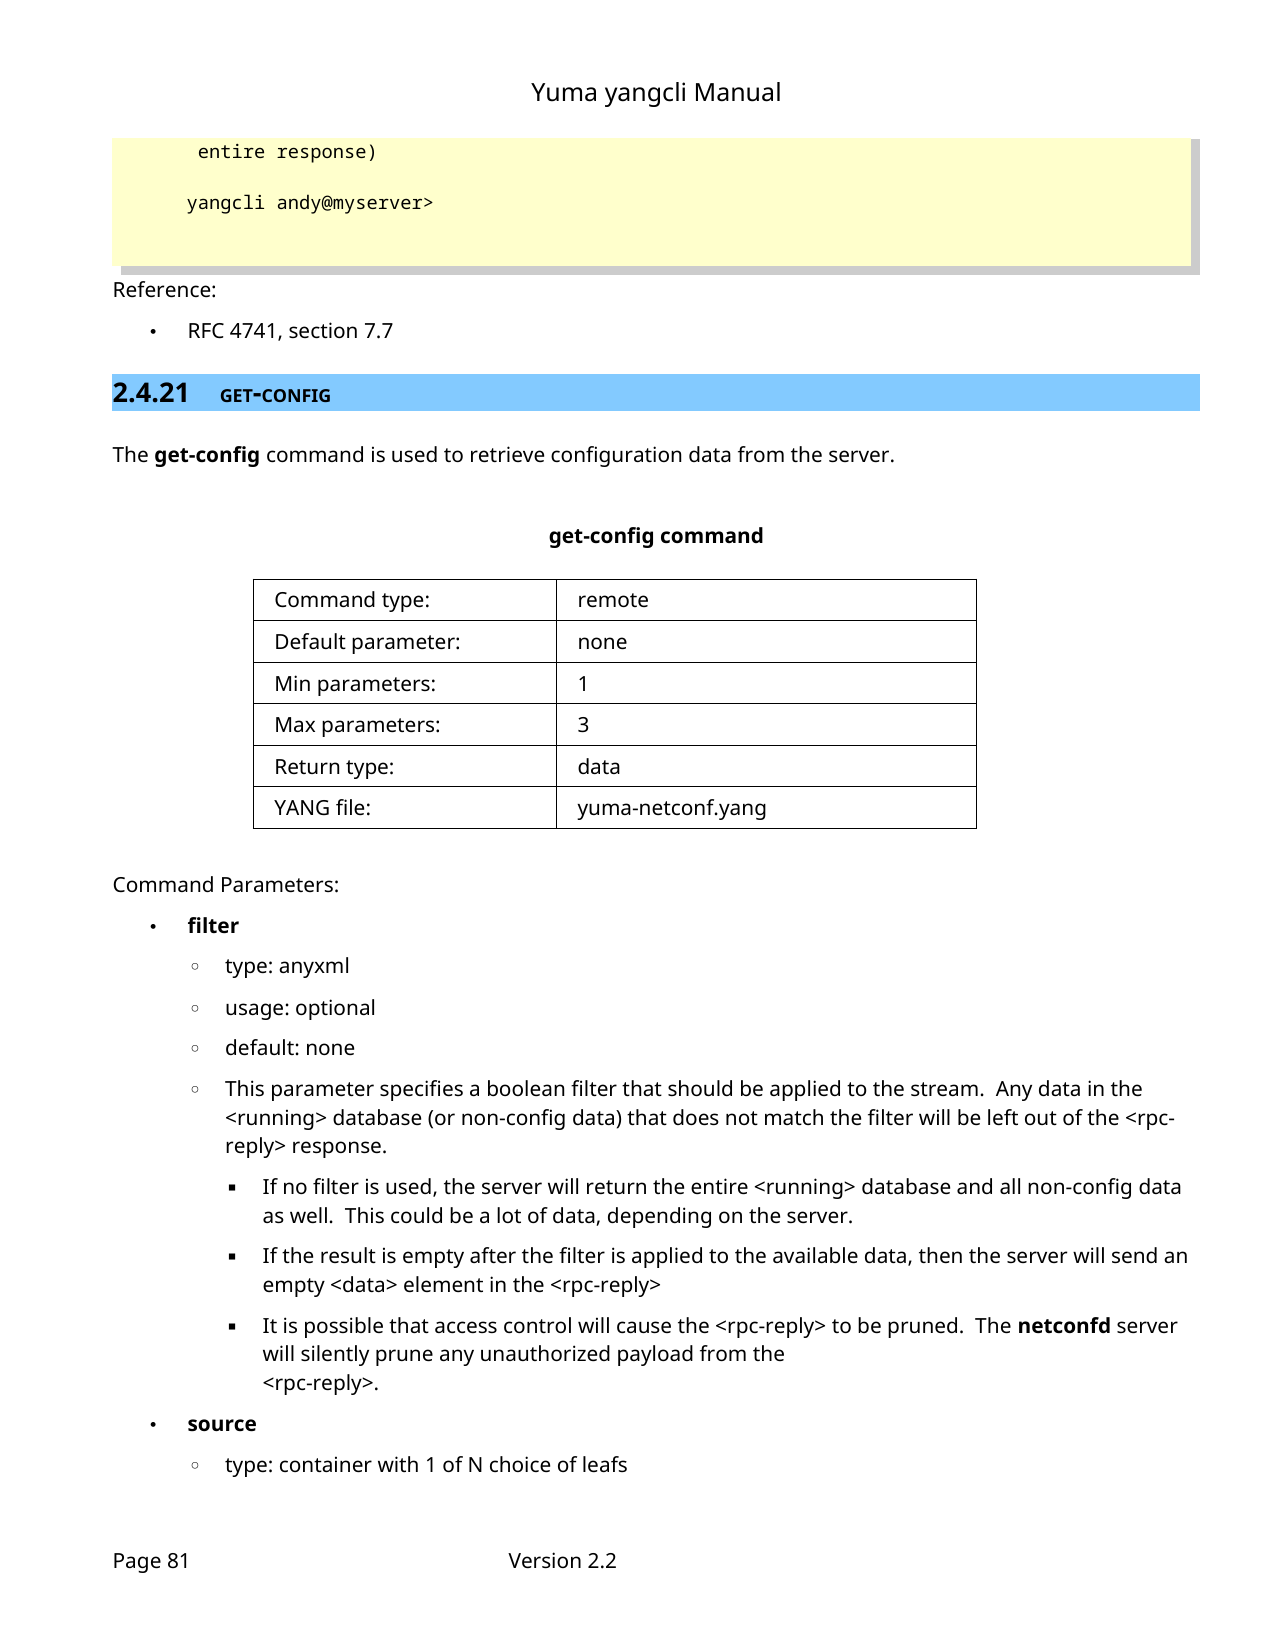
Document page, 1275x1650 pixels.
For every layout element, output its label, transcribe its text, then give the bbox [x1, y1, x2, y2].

table_cell data [557, 746, 976, 786]
subtitle get-config command [127, 522, 1185, 550]
list default: none [187, 1033, 1200, 1062]
list If no filter is used, the server will return the entire <running> database and all non-config data as well. This could be a lot of data, depending on the server. [225, 1172, 1200, 1229]
list usage: optional [187, 993, 1200, 1021]
table_cell yuma-netconf.yang [557, 787, 976, 828]
table_cell none [557, 621, 976, 662]
table_header remote [557, 580, 976, 620]
list It is possible that access control will cause the <rpc-reply> to be pruned. The netconfd server will silently prune any unauthorized payload from the <rpc-reply>. [225, 1311, 1200, 1396]
table_header Command type: [254, 580, 556, 620]
list source [150, 1409, 1200, 1437]
text entire response) [112, 138, 1191, 164]
list type: anyxml [187, 952, 1200, 980]
text Reference: [112, 275, 1200, 303]
list filter [150, 911, 1200, 939]
subtitle get-config [112, 374, 1200, 411]
text The get-config command is used to retrieve configuration data from the server. [112, 440, 1200, 468]
list RFC 4741, section 7.7 [150, 316, 1200, 344]
table_cell YANG file: [254, 787, 556, 828]
table_cell 3 [557, 704, 976, 745]
table_cell Max parameters: [254, 704, 556, 745]
list If the result is empty after the filter is applied to the available data, then the server will send an empty <data> element in the <rpc-reply> [225, 1242, 1200, 1298]
table_cell Return type: [254, 746, 556, 786]
text yangcli andy@myserver> [112, 189, 1191, 215]
text Command Parameters: [112, 870, 1200, 898]
list type: container with 1 of N choice of leafs [187, 1450, 1200, 1478]
list This parameter specifies a boolean filter that should be applied to the stream. Any data in the <running> database (or non-config data) that does not match the filter will be left out of the <rpc-reply> response. [187, 1074, 1200, 1160]
table_cell 1 [557, 663, 976, 703]
table_cell Default parameter: [254, 621, 556, 662]
table_cell Min parameters: [254, 663, 556, 703]
